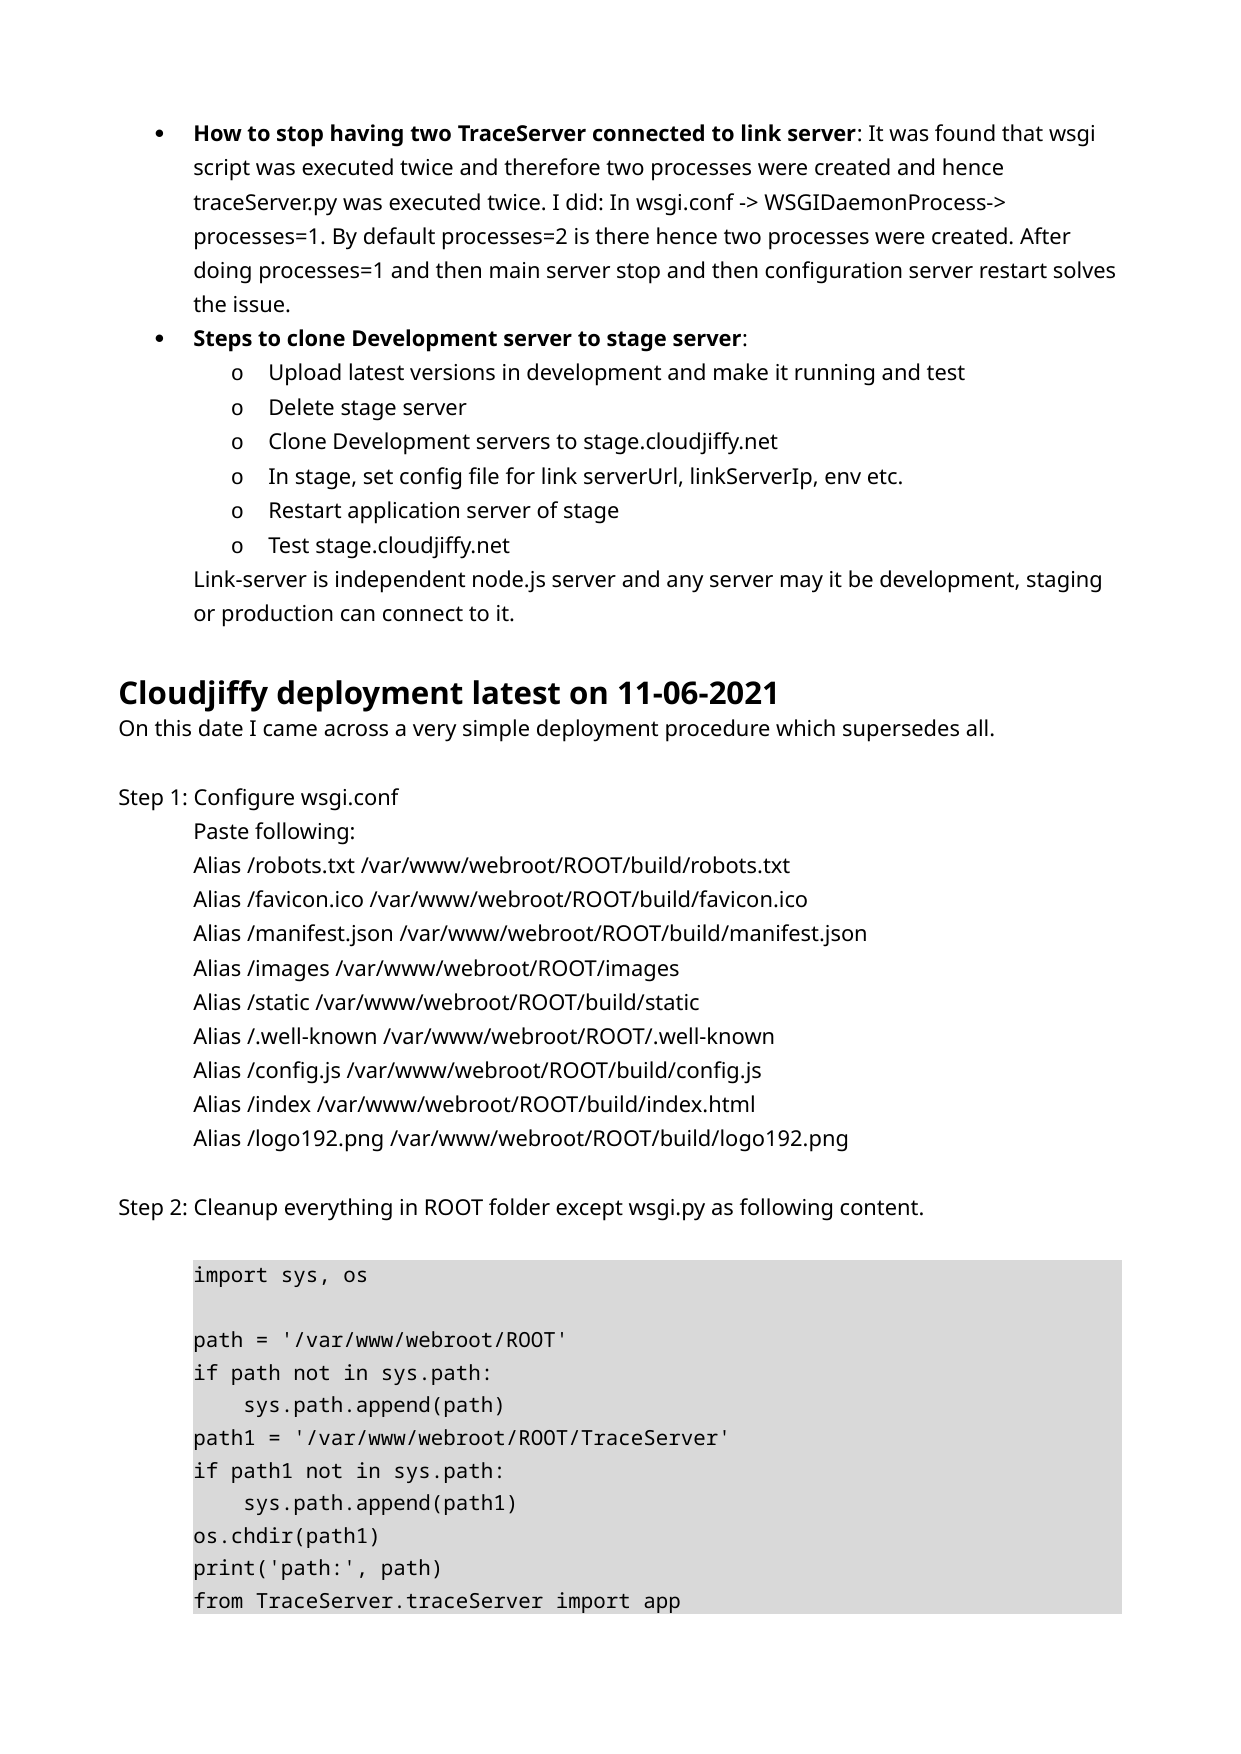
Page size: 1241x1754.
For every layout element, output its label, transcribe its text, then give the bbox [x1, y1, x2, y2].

text if path1 not in sys.path: [193, 1456, 1122, 1484]
text import sys, os [193, 1260, 1122, 1288]
text Alias /manifest.json /var/www/webroot/ROOT/build/manifest.json [193, 918, 1122, 948]
text Step 2: Cleanup everything in ROOT folder except wsgi.py as following content. [118, 1192, 1122, 1222]
list Test stage.cloudjiffy.net [231, 530, 1122, 560]
text Alias /index /var/www/webroot/ROOT/build/index.html [193, 1089, 1122, 1119]
list Delete stage server [231, 392, 1122, 422]
list Restart application server of stage [231, 495, 1122, 525]
text Alias /robots.txt /var/www/webroot/ROOT/build/robots.txt [193, 850, 1122, 880]
list In stage, set config file for link serverUrl, linkServerIp, env etc. [231, 461, 1122, 491]
text path1 = '/var/www/webroot/ROOT/TraceServer' [193, 1423, 1122, 1452]
list Steps to clone Development server to stage server: [156, 323, 1122, 353]
text if path not in sys.path: [193, 1358, 1122, 1386]
text os.chdir(path1) [193, 1521, 1122, 1549]
text Alias /static /var/www/webroot/ROOT/build/static [193, 987, 1122, 1017]
text from TraceServer.traceServer import app [193, 1586, 1122, 1614]
text Alias /config.js /var/www/webroot/ROOT/build/config.js [193, 1055, 1122, 1085]
text Alias /favicon.ico /var/www/webroot/ROOT/build/favicon.ico [193, 884, 1122, 914]
text print('path:', path) [193, 1553, 1122, 1582]
list Clone Development servers to stage.cloudjiffy.net [231, 426, 1122, 456]
subtitle Cloudjiffy deployment latest on 11-06-2021 [118, 671, 1122, 713]
text path = '/var/www/webroot/ROOT' [193, 1325, 1122, 1354]
text Link-server is independent node.js server and any server may it be development, staging or production can connect to it. [193, 564, 1122, 628]
text Paste following: [118, 816, 1122, 846]
text Alias /.well-known /var/www/webroot/ROOT/.well-known [193, 1021, 1122, 1051]
text Alias /logo192.png /var/www/webroot/ROOT/build/logo192.png [193, 1123, 1122, 1153]
text On this date I came across a very simple deployment procedure which supersedes all. [118, 713, 1122, 743]
text Step 1: Configure wsgi.conf [118, 782, 1122, 812]
list Upload latest versions in development and make it running and test [231, 357, 1122, 387]
text sys.path.append(path1) [193, 1488, 1122, 1517]
list How to stop having two TraceServer connected to link server: It was found that wsgi script was executed twice and therefore two processes were created and hence traceServer.py was executed twice. I did: In wsgi.conf -> WSGIDaemonProcess-> processes=1. By default processes=2 is there hence two processes were created. After doing processes=1 and then main server stop and then configuration server restart solves the issue. [156, 118, 1122, 319]
text sys.path.append(path) [193, 1391, 1122, 1419]
text Alias /images /var/www/webroot/ROOT/images [193, 953, 1122, 982]
